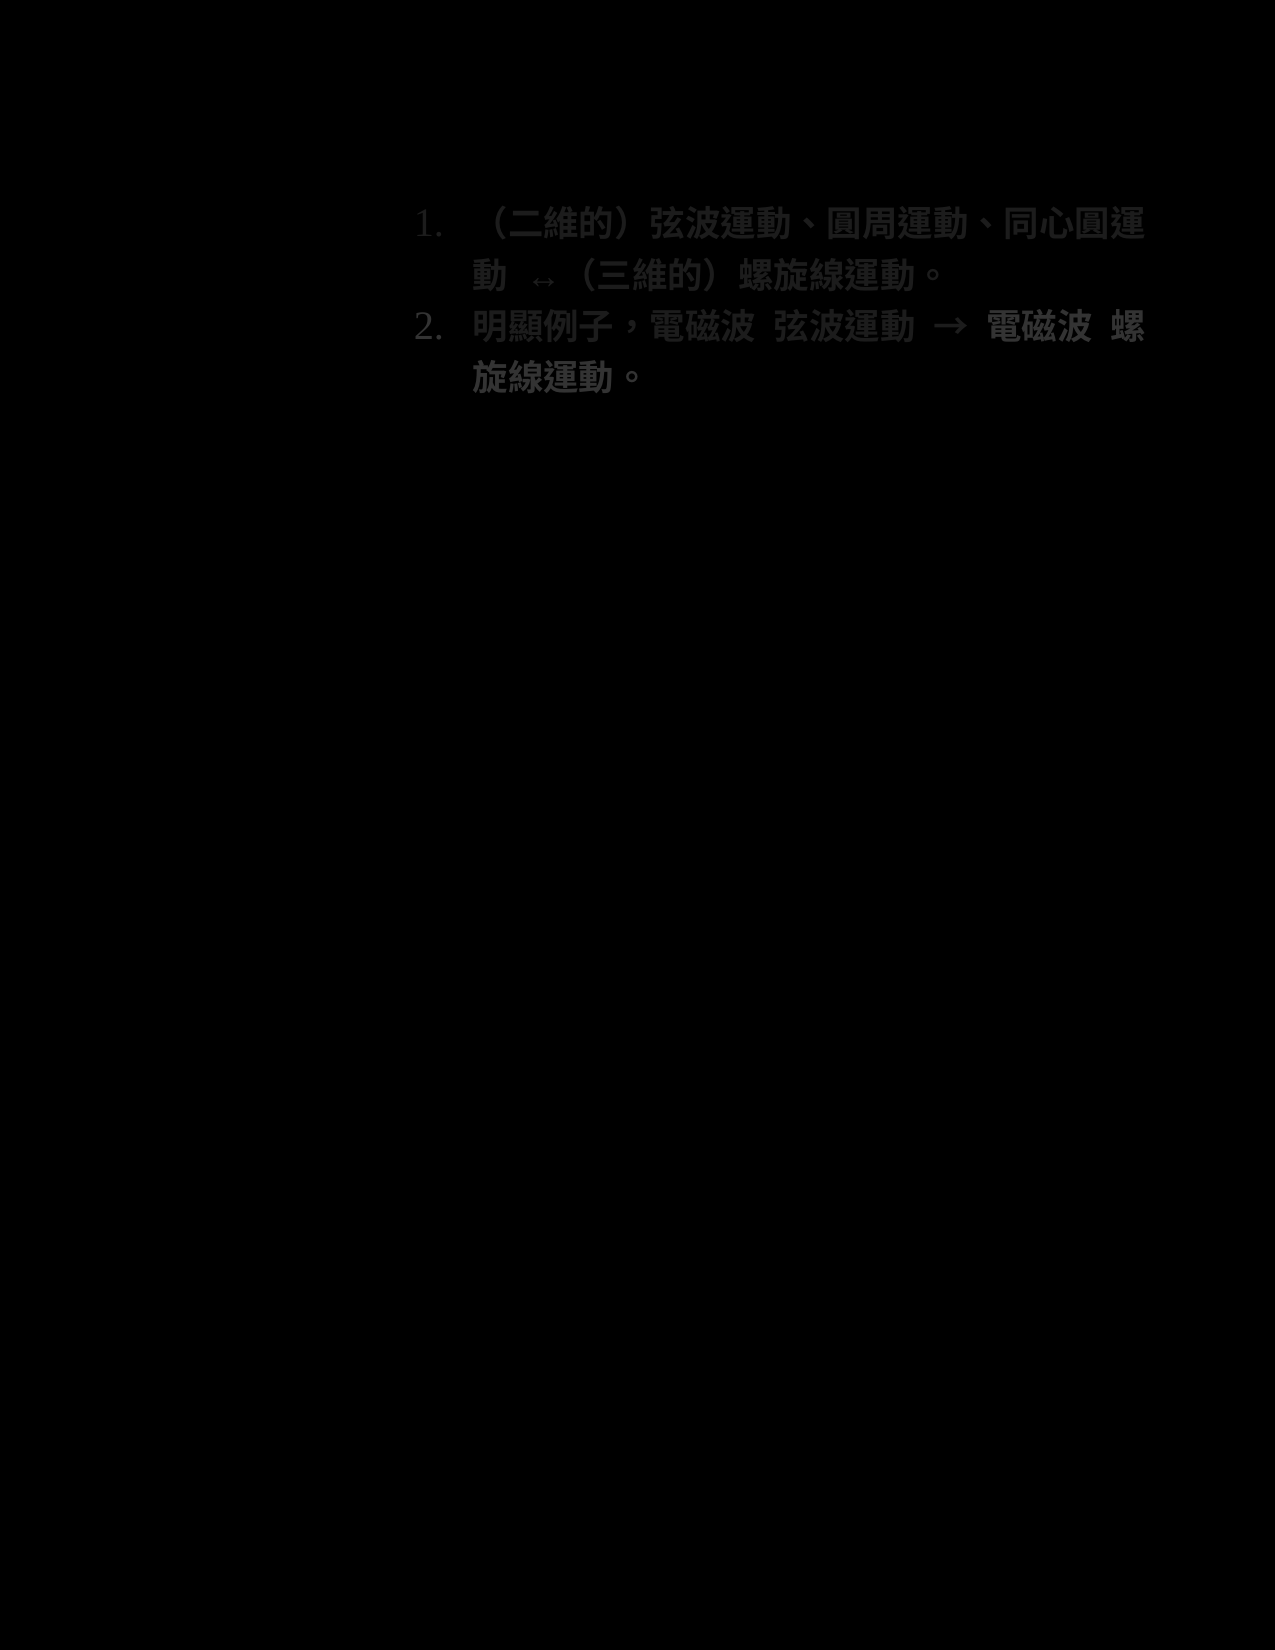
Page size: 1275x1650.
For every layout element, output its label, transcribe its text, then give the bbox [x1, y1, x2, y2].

list 明顯例子，電磁波 弦波運動 → 電磁波 螺旋線運動。 [413, 298, 1157, 401]
list （二維的）弦波運動、圓周運動、同心圓運動 ↔（三維的）螺旋線運動。 [413, 196, 1157, 298]
